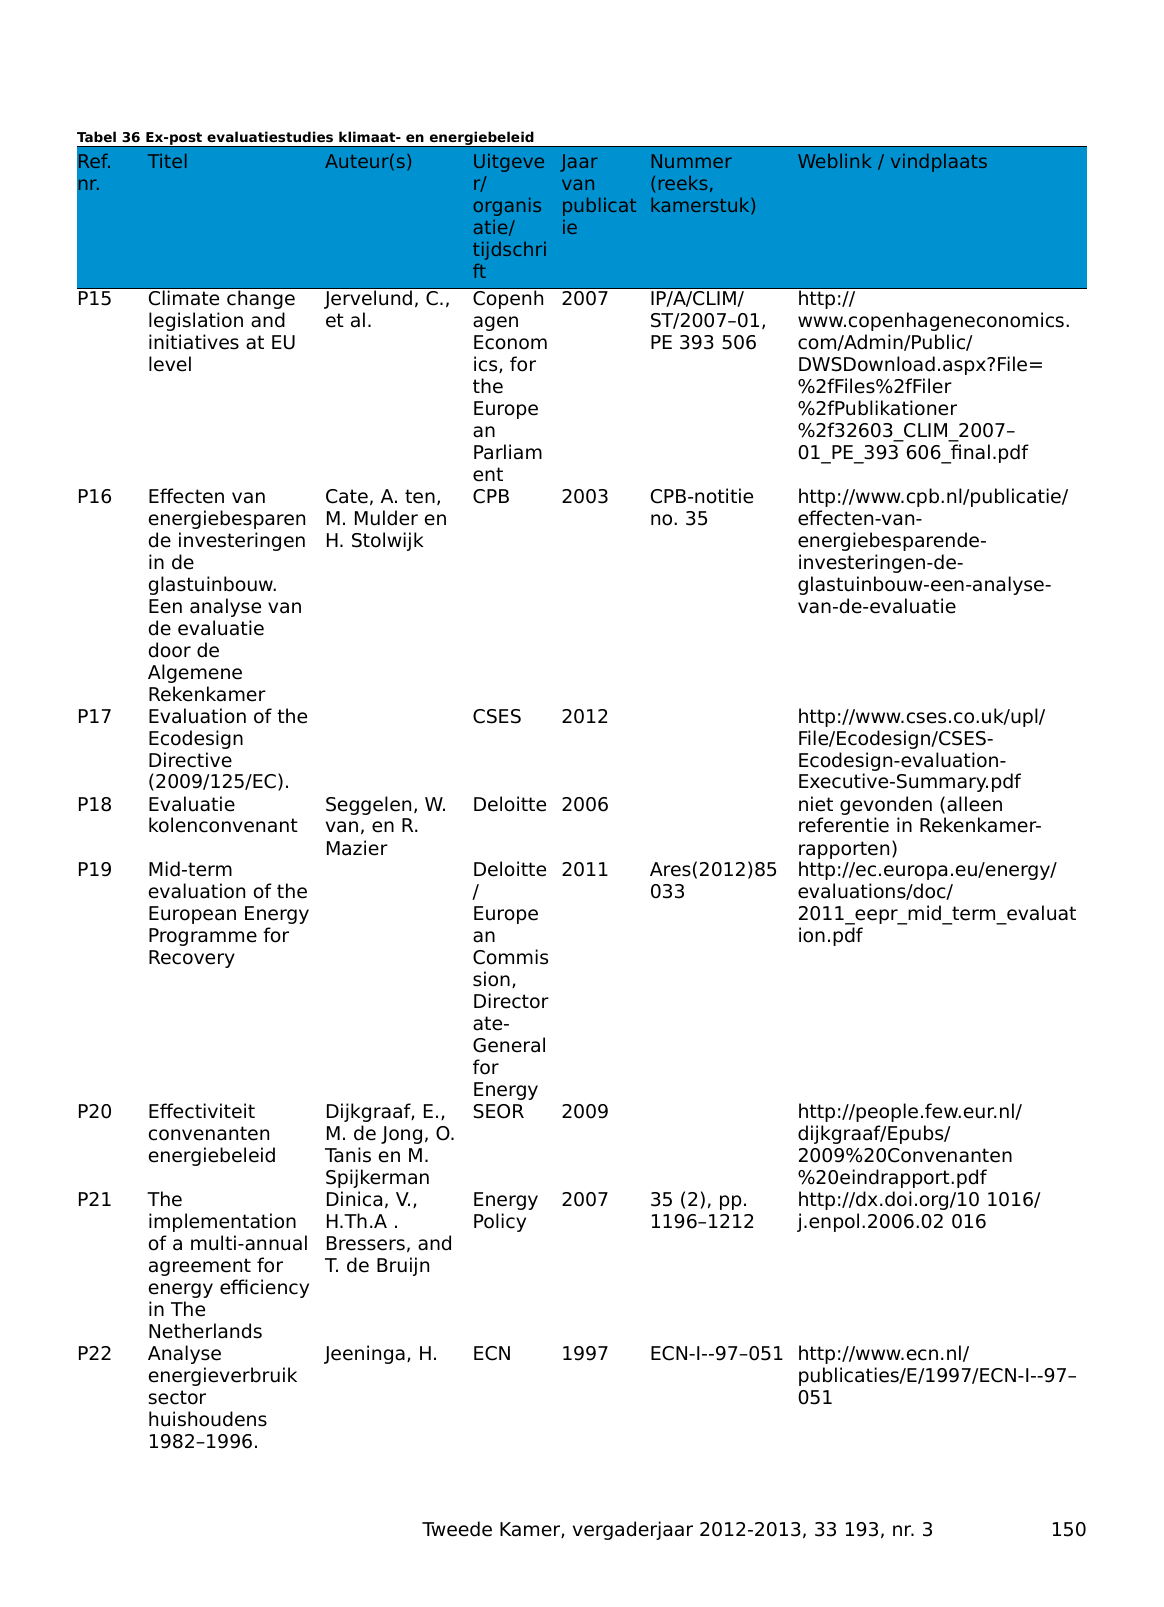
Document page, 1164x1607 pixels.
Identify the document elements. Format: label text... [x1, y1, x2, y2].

table_cell Energy Policy [466, 1189, 555, 1343]
table_cell Deloitte / European Commission, Directorate-General for Energy [466, 859, 555, 1101]
table_cell Nummer (reeks, kamerstuk) [644, 147, 791, 288]
table_cell 2011 [555, 859, 644, 1101]
table_cell [319, 706, 466, 793]
table_cell P20 [77, 1101, 142, 1189]
table_cell Effectiviteit convenanten energiebeleid [142, 1101, 319, 1189]
table_cell Climate change legislation and initiatives at EU level [142, 289, 319, 486]
table_cell Ref. nr. [77, 147, 142, 288]
table_cell Auteur(s) [319, 147, 466, 288]
table_cell Uitgever/organisatie/ tijdschrift [466, 147, 555, 288]
table_cell CPB-notitie no. 35 [644, 486, 791, 706]
table_cell Seggelen, W. van, en R. Mazier [319, 794, 466, 859]
table_cell 2007 [555, 1189, 644, 1343]
table_cell http://www.ecn.nl/publicaties/E/1997/ECN-I--97–051 [791, 1343, 1087, 1453]
table_cell Deloitte [466, 794, 555, 859]
table_cell http://www.copenhageneconomics.com/Admin/Public/DWSDownload.aspx?File=%2fFiles%2fFiler%2fPublikationer%2f32603_CLIM_2007–01_PE_393 606_final.pdf [791, 289, 1087, 486]
table_cell Cate, A. ten, M. Mulder en H. Stolwijk [319, 486, 466, 706]
table_cell http://dx.doi.org/10 1016/j.enpol.2006.02 016 [791, 1189, 1087, 1343]
table_cell P21 [77, 1189, 142, 1343]
table_cell [644, 706, 791, 793]
table_cell Analyse energieverbruik sector huishoudens 1982–1996. [142, 1343, 319, 1453]
table_cell http://people.few.eur.nl/dijkgraaf/Epubs/2009%20Convenanten%20eindrapport.pdf [791, 1101, 1087, 1189]
table_cell 2007 [555, 289, 644, 486]
table_cell Effecten van energiebesparende investeringen in de glastuinbouw. Een analyse van de evaluatie door de Algemene Rekenkamer [142, 486, 319, 706]
table_cell Weblink / vindplaats [791, 147, 1087, 288]
table_cell P16 [77, 486, 142, 706]
table_cell 2012 [555, 706, 644, 793]
table_cell CPB [466, 486, 555, 706]
table_cell Evaluatie kolenconvenant [142, 794, 319, 859]
table_cell The implementation of a multi-annual agreement for energy efficiency in The Netherlands [142, 1189, 319, 1343]
table_cell SEOR [466, 1101, 555, 1189]
table_cell 1997 [555, 1343, 644, 1453]
table_header Tabel 36 Ex-post evaluatiestudies klimaat- en energiebeleid [77, 130, 1087, 146]
table_cell 2006 [555, 794, 644, 859]
table_cell [644, 1101, 791, 1189]
table_cell P18 [77, 794, 142, 859]
table_cell Jaar van publicatie [555, 147, 644, 288]
table_cell Ares(2012)85033 [644, 859, 791, 1101]
table_cell 2003 [555, 486, 644, 706]
table_cell niet gevonden (alleen referentie in Rekenkamer-rapporten) [791, 794, 1087, 859]
table_cell [644, 794, 791, 859]
table_cell Mid-term evaluation of the European Energy Programme for Recovery [142, 859, 319, 1101]
table_cell CSES [466, 706, 555, 793]
table_cell Titel [142, 147, 319, 288]
table_cell Jervelund, C., et al. [319, 289, 466, 486]
table_cell 2009 [555, 1101, 644, 1189]
table_cell http://ec.europa.eu/energy/evaluations/doc/2011_eepr_mid_term_evaluation.pdf [791, 859, 1087, 1101]
table_cell P15 [77, 289, 142, 486]
table_cell IP/A/CLIM/ST/2007–01, PE 393 506 [644, 289, 791, 486]
table_cell Copenhagen Economics, for the European Parliament [466, 289, 555, 486]
table_cell Jeeninga, H. [319, 1343, 466, 1453]
table_cell P19 [77, 859, 142, 1101]
table_cell http://www.cpb.nl/publicatie/effecten-van-energiebesparende-investeringen-de-glastuinbouw-een-analyse-van-de-evaluatie [791, 486, 1087, 706]
table_cell http://www.cses.co.uk/upl/File/Ecodesign/CSES-Ecodesign-evaluation-Executive-Summary.pdf [791, 706, 1087, 793]
table_cell Dinica, V., H.Th.A . Bressers, and T. de Bruijn [319, 1189, 466, 1343]
table_cell P22 [77, 1343, 142, 1453]
table_cell Dijkgraaf, E., M. de Jong, O. Tanis en M. Spijkerman [319, 1101, 466, 1189]
table_cell ECN-I--97–051 [644, 1343, 791, 1453]
table_cell Evaluation of the Ecodesign Directive (2009/125/EC). [142, 706, 319, 793]
table_cell P17 [77, 706, 142, 793]
table_cell 35 (2), pp. 1196–1212 [644, 1189, 791, 1343]
table_cell [319, 859, 466, 1101]
table_cell ECN [466, 1343, 555, 1453]
